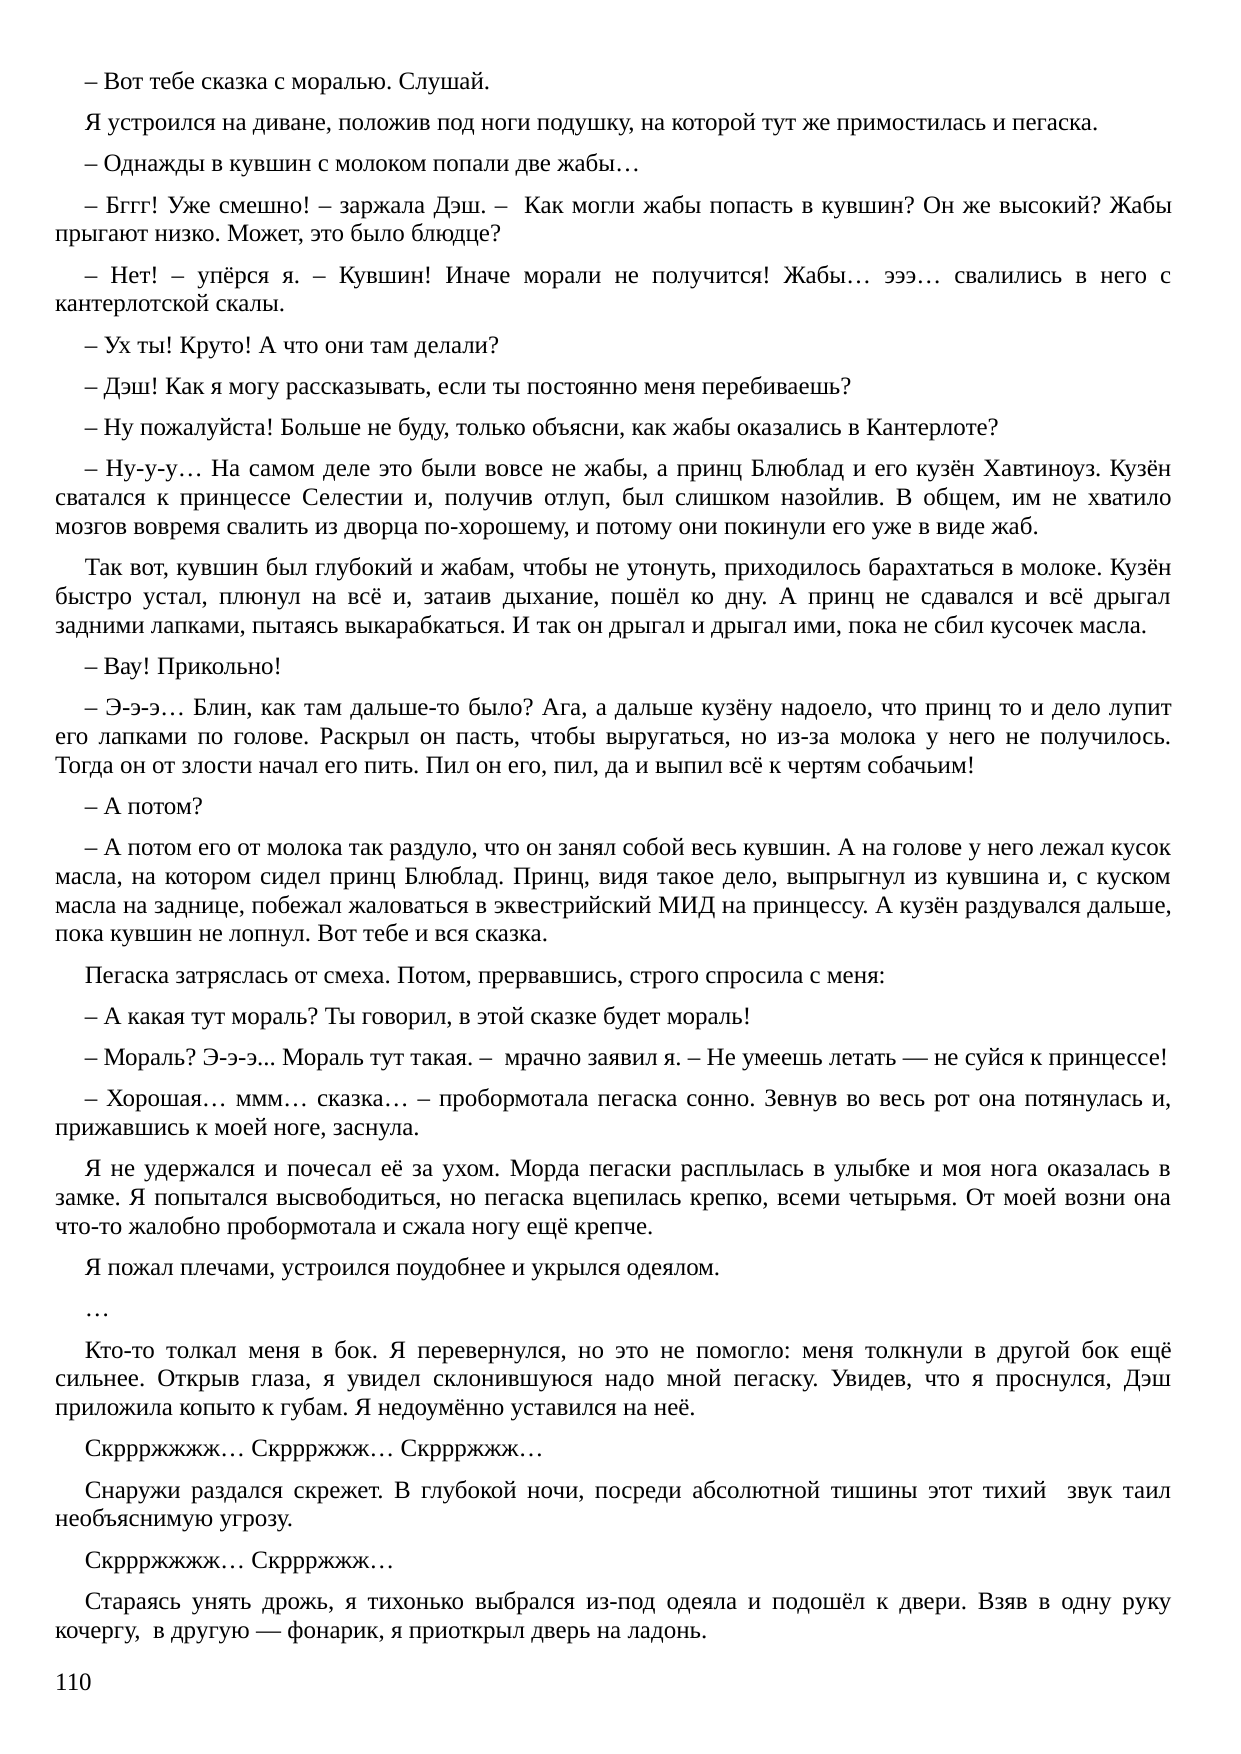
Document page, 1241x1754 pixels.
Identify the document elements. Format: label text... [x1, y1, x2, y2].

text – Ух ты! Круто! А что они там делали? [55, 330, 1173, 358]
text Я пожал плечами, устроился поудобнее и укрылся одеялом. [55, 1252, 1173, 1281]
text Скррржжжж… Скррржжж… Скррржжж… [55, 1433, 1173, 1462]
text – А потом? [55, 791, 1173, 820]
text – А какая тут мораль? Ты говорил, в этой сказке будет мораль! [55, 1001, 1173, 1030]
text – Вот тебе сказка с моралью. Слушай. [55, 66, 1173, 95]
text Кто-то толкал меня в бок. Я перевернулся, но это не помогло: меня толкнули в другой бок ещё сильнее. Открыв глаза, я увидел склонившуюся надо мной пегаску. Увидев, что я проснулся, Дэш приложила копыто к губам. Я недоумённо уставился на неё. [55, 1335, 1173, 1421]
text Так вот, кувшин был глубокий и жабам, чтобы не утонуть, приходилось барахтаться в молоке. Кузён быстро устал, плюнул на всё и, затаив дыхание, пошёл ко дну. А принц не сдавался и всё дрыгал задними лапками, пытаясь выкарабкаться. И так он дрыгал и дрыгал ими, пока не сбил кусочек масла. [55, 552, 1173, 638]
text – Хорошая… ммм… сказка… – пробормотала пегаска сонно. Зевнув во весь рот она потянулась и, прижавшись к моей ноге, заснула. [55, 1083, 1173, 1141]
text Я устроился на диване, положив под ноги подушку, на которой тут же примостилась и пегаска. [55, 107, 1173, 136]
text – Бггг! Уже смешно! – заржала Дэш. – Как могли жабы попасть в кувшин? Он же высокий? Жабы прыгают низко. Может, это было блюдце? [55, 190, 1173, 247]
text Снаружи раздался скрежет. В глубокой ночи, посреди абсолютной тишины этот тихий звук таил необъяснимую угрозу. [55, 1475, 1173, 1532]
text Скррржжжж… Скррржжж… [55, 1545, 1173, 1573]
text … [55, 1293, 1173, 1322]
text Я не удержался и почесал её за ухом. Морда пегаски расплылась в улыбке и моя нога оказалась в замке. Я попытался высвободиться, но пегаска вцепилась крепко, всеми четырьмя. От моей возни она что-то жалобно пробормотала и сжала ногу ещё крепче. [55, 1153, 1173, 1240]
text Стараясь унять дрожь, я тихонько выбрался из-под одеяла и подошёл к двери. Взяв в одну руку кочергу, в другую — фонарик, я приоткрыл дверь на ладонь. [55, 1586, 1173, 1643]
text Пегаска затряслась от смеха. Потом, прервавшись, строго спросила с меня: [55, 960, 1173, 988]
text – Ну пожалуйста! Больше не буду, только объясни, как жабы оказались в Кантерлоте? [55, 412, 1173, 441]
text – Дэш! Как я могу рассказывать, если ты постоянно меня перебиваешь? [55, 371, 1173, 400]
text – А потом его от молока так раздуло, что он занял собой весь кувшин. А на голове у него лежал кусок масла, на котором сидел принц Блюблад. Принц, видя такое дело, выпрыгнул из кувшина и, с куском масла на заднице, побежал жаловаться в эквестрийский МИД на принцессу. А кузён раздувался дальше, пока кувшин не лопнул. Вот тебе и вся сказка. [55, 832, 1173, 947]
text – Мораль? Э-э-э... Мораль тут такая. – мрачно заявил я. – Не умеешь летать — не суйся к принцессе! [55, 1042, 1173, 1071]
text – Нет! – упёрся я. – Кувшин! Иначе морали не получится! Жабы… эээ… свалились в него с кантерлотской скалы. [55, 260, 1173, 317]
text – Однажды в кувшин с молоком попали две жабы… [55, 148, 1173, 177]
text – Вау! Прикольно! [55, 651, 1173, 680]
text – Э-э-э… Блин, как там дальше-то было? Ага, а дальше кузёну надоело, что принц то и дело лупит его лапками по голове. Раскрыл он пасть, чтобы выругаться, но из-за молока у него не получилось. Тогда он от злости начал его пить. Пил он его, пил, да и выпил всё к чертям собачьим! [55, 692, 1173, 778]
text – Ну-у-у… На самом деле это были вовсе не жабы, а принц Блюблад и его кузён Хавтиноуз. Кузён сватался к принцессе Селестии и, получив отлуп, был слишком назойлив. В общем, им не хватило мозгов вовремя свалить из дворца по-хорошему, и потому они покинули его уже в виде жаб. [55, 453, 1173, 540]
